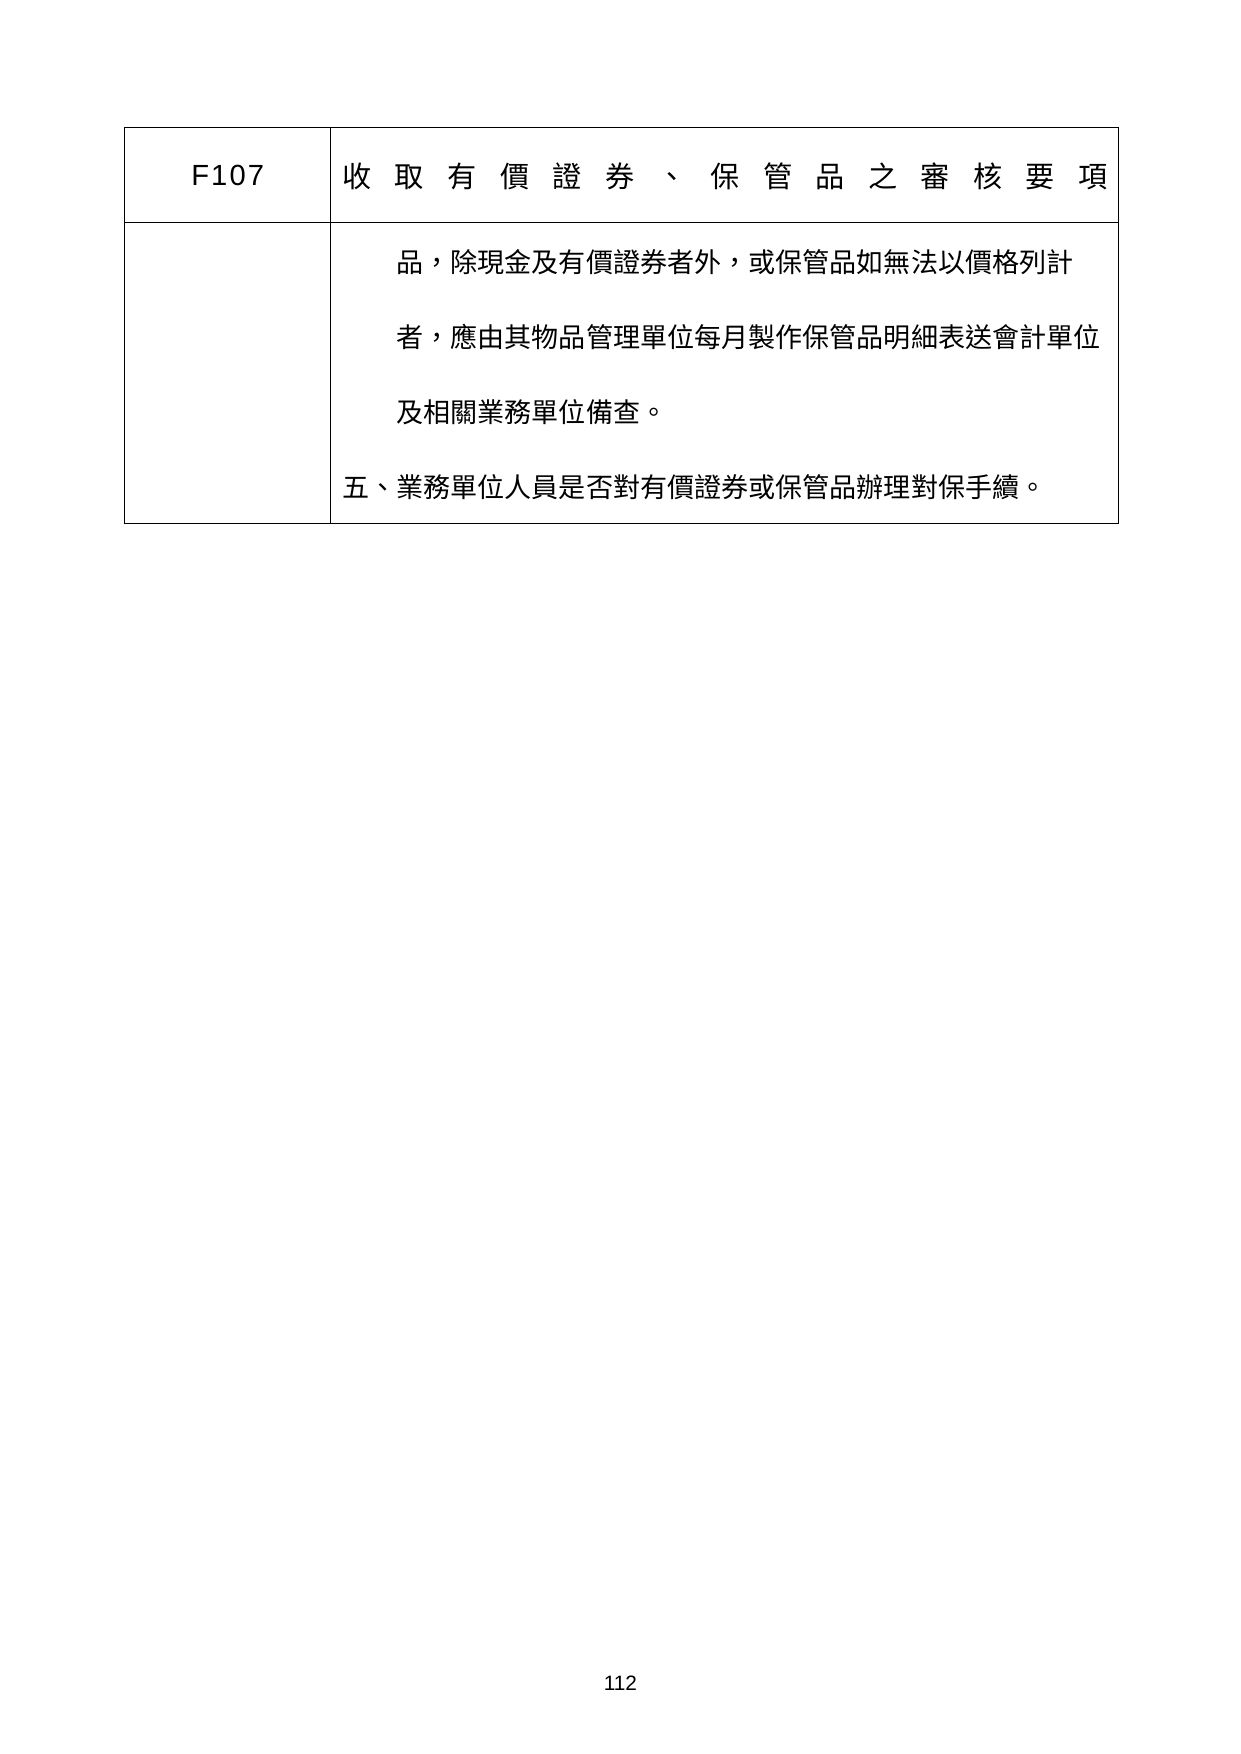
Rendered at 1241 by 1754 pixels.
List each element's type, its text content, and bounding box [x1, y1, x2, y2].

table_header 收取有價證券、保管品之審核要項 [331, 128, 1118, 222]
table_header F107 [125, 128, 330, 222]
table_cell 品，除現金及有價證券者外，或保管品如無法以價格列計者，應由其物品管理單位每月製作保管品明細表送會計單位及相關業務單位備查。 五、業務單位人員是否對有價證券或保管品辦理對保手續。 [331, 223, 1118, 523]
table_cell [125, 223, 330, 523]
